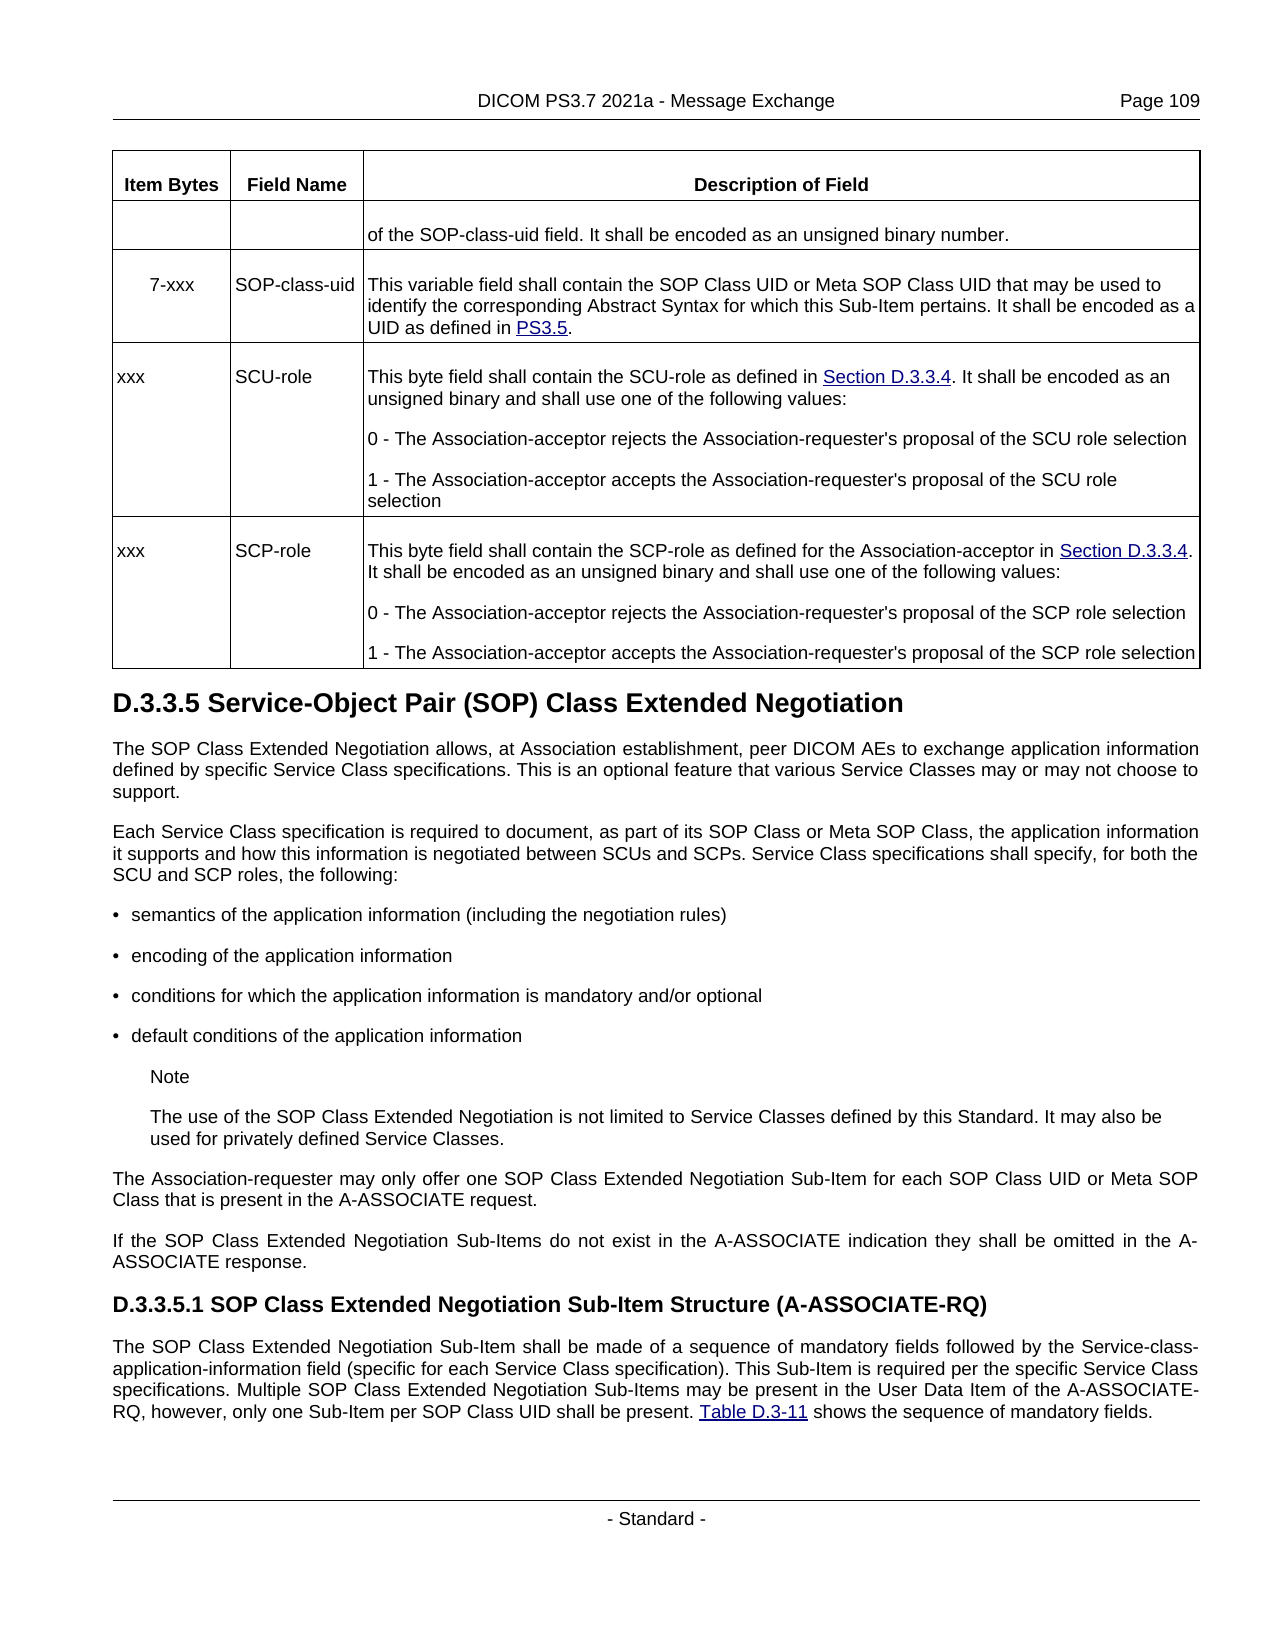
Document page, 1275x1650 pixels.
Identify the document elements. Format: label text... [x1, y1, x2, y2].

table_cell 7-xxx [113, 250, 230, 342]
text • conditions for which the application information is mandatory and/or optional [112, 985, 1200, 1006]
text The SOP Class Extended Negotiation Sub-Item shall be made of a sequence of mandatory fields followed by the Service-class-application-information field (specific for each Service Class specification). This Sub-Item is required per the specific Service Class specifications. Multiple SOP Class Extended Negotiation Sub-Items may be present in the User Data Item of the A-ASSOCIATE-RQ, however, only one Sub-Item per SOP Class UID shall be present. Table D.3-11 shows the sequence of mandatory fields. [112, 1336, 1200, 1422]
table_cell xxx [113, 343, 230, 516]
text Note [150, 1065, 1162, 1087]
table_cell This byte field shall contain the SCU-role as defined in Section D.3.3.4. It shall be encoded as an unsigned binary and shall use one of the following values: 0 - The Association-acceptor rejects the Association-requester's proposal of the SCU role selection 1 - The Association-acceptor accepts the Association-requester's proposal of the SCU role selection [364, 343, 1199, 516]
text • encoding of the application information [112, 944, 1200, 966]
table_cell SCP-role [231, 517, 363, 667]
table_cell of the SOP-class-uid field. It shall be encoded as an unsigned binary number. [364, 201, 1199, 249]
table_cell This variable field shall contain the SOP Class UID or Meta SOP Class UID that may be used to identify the corresponding Abstract Syntax for which this Sub-Item pertains. It shall be encoded as a UID as defined in PS3.5. [364, 250, 1199, 342]
text The SOP Class Extended Negotiation allows, at Association establishment, peer DICOM AEs to exchange application information defined by specific Service Class specifications. This is an optional feature that various Service Classes may or may not choose to support. [112, 737, 1200, 802]
table_cell [231, 201, 363, 249]
table_header Item Bytes [113, 151, 230, 200]
text Each Service Class specification is required to document, as part of its SOP Class or Meta SOP Class, the application information it supports and how this information is negotiated between SCUs and SCPs. Service Class specifications shall specify, for both the SCU and SCP roles, the following: [112, 821, 1200, 885]
text • semantics of the application information (including the negotiation rules) [112, 904, 1200, 926]
table_cell [113, 201, 230, 249]
table_cell SCU-role [231, 343, 363, 516]
table_header Description of Field [364, 151, 1199, 200]
table_cell This byte field shall contain the SCP-role as defined for the Association-acceptor in Section D.3.3.4. It shall be encoded as an unsigned binary and shall use one of the following values: 0 - The Association-acceptor rejects the Association-requester's proposal of the SCP role selection 1 - The Association-acceptor accepts the Association-requester's proposal of the SCP role selection [364, 517, 1199, 667]
table_cell xxx [113, 517, 230, 667]
text D.3.3.5.1 SOP Class Extended Negotiation Sub-Item Structure (A-ASSOCIATE-RQ) [112, 1291, 1200, 1317]
text The Association-requester may only offer one SOP Class Extended Negotiation Sub-Item for each SOP Class UID or Meta SOP Class that is present in the A-ASSOCIATE request. [112, 1168, 1200, 1211]
text • default conditions of the application information [112, 1025, 1200, 1047]
text D.3.3.5 Service-Object Pair (SOP) Class Extended Negotiation [112, 687, 1200, 718]
text If the SOP Class Extended Negotiation Sub-Items do not exist in the A-ASSOCIATE indication they shall be omitted in the A-ASSOCIATE response. [112, 1229, 1200, 1273]
table_header Field Name [231, 151, 363, 200]
text The use of the SOP Class Extended Negotiation is not limited to Service Classes defined by this Standard. It may also be used for privately defined Service Classes. [150, 1106, 1162, 1149]
table_cell SOP-class-uid [231, 250, 363, 342]
